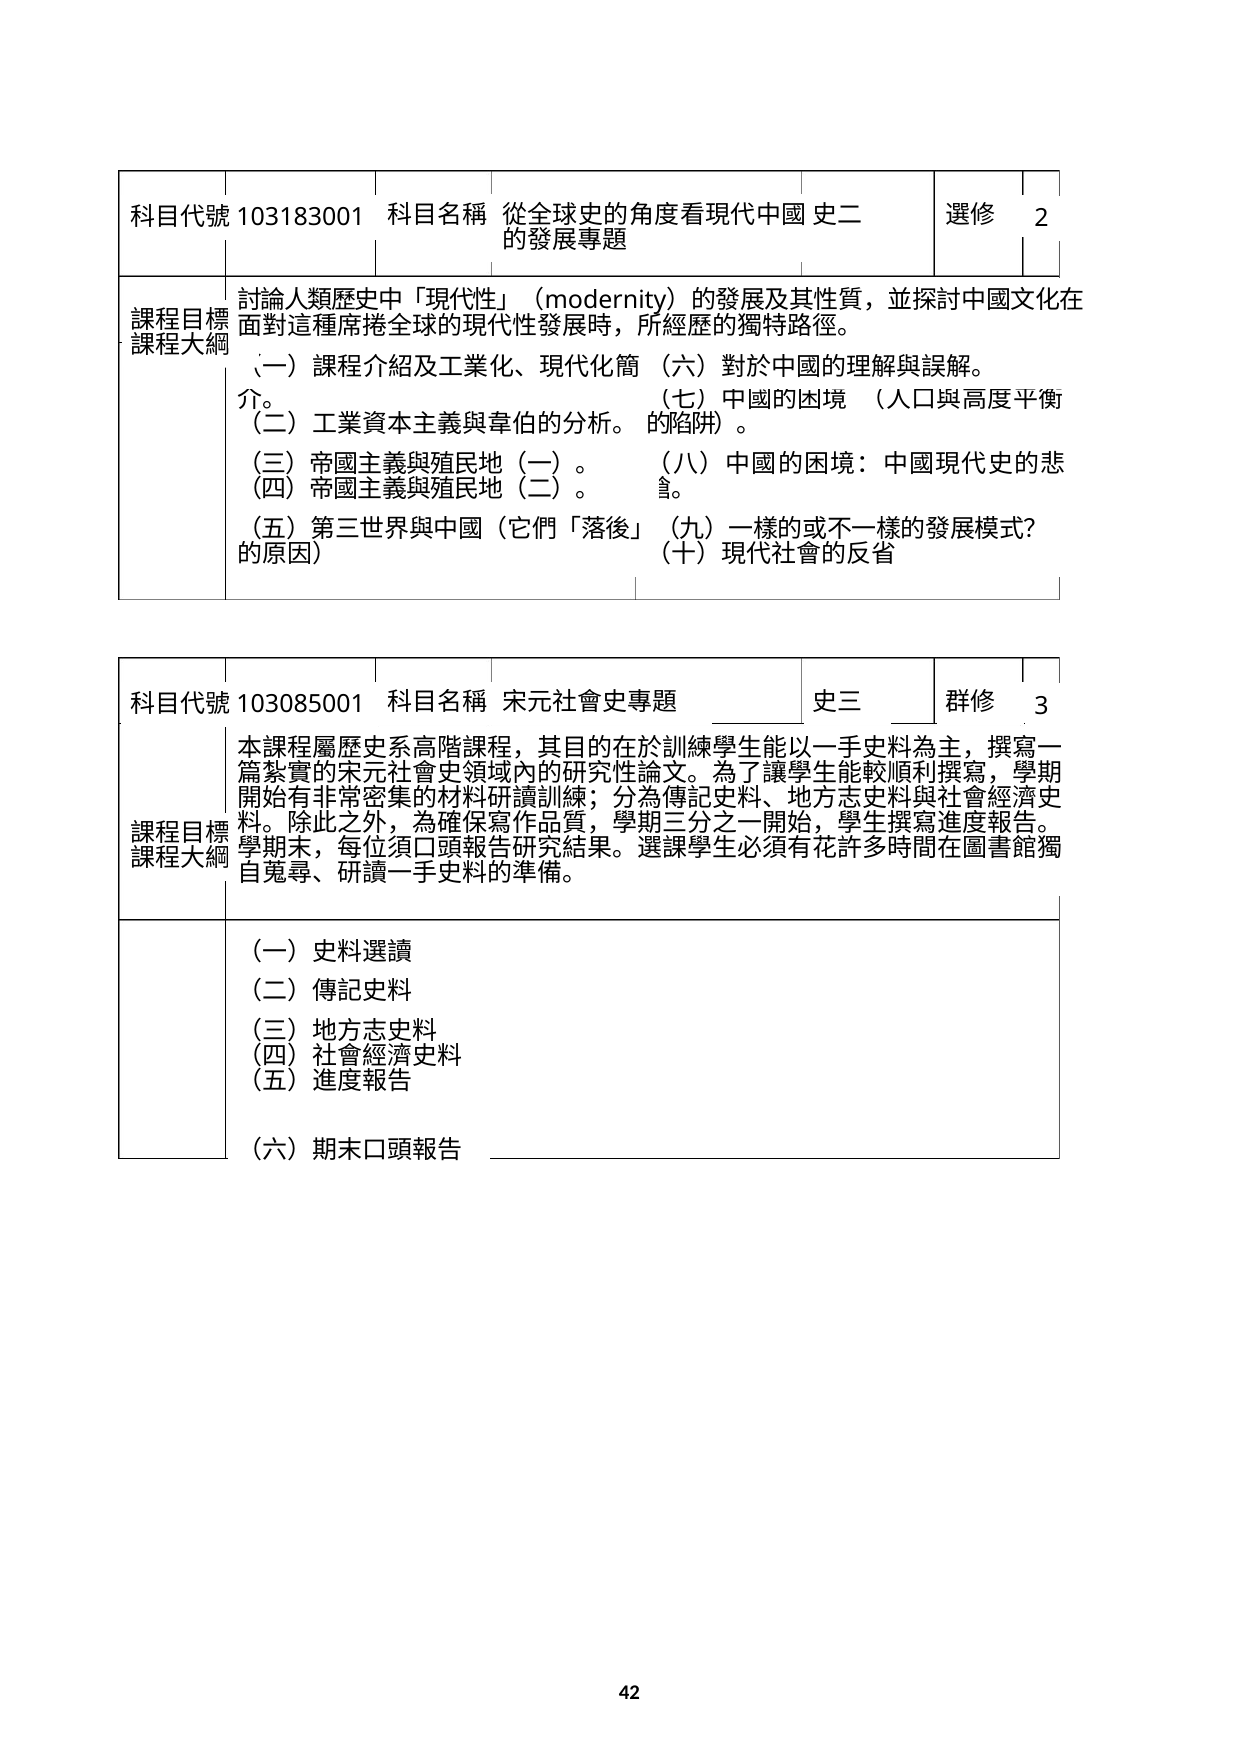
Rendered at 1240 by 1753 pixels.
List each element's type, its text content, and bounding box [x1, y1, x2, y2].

text 開始有非常密集的材料研讀訓練；分為傳記史料、地方志史料與社會經濟史 [237, 787, 1168, 812]
text 的原因） （十）現代社會的反省 [237, 543, 1168, 568]
text 史三 [813, 691, 882, 716]
text 課程目標 [131, 822, 228, 847]
text 愴。 [659, 478, 1110, 503]
text （一）課程介紹及工業化、現代化簡 （六）對於中國的理解與誤解。 [237, 355, 1093, 380]
text 2 [1034, 205, 1066, 232]
text 自蒐尋、研讀一手史料的準備。 [237, 862, 1168, 887]
text 42 [619, 1679, 653, 1704]
text （一）史料選讀 [237, 940, 432, 965]
text 課程目標 [131, 309, 228, 334]
text 群修 [946, 691, 1015, 716]
text 討論人類歷史中「現代性」（modernity）的發展及其性質，並探討中國文化在 [237, 287, 1200, 314]
text 的發展專題 [502, 228, 916, 253]
text （六）期末口頭報告 [237, 1138, 482, 1163]
text 料。除此之外，為確保寫作品質，學期三分之一開始，學生撰寫進度報告。 [237, 812, 1168, 837]
text 科目名稱 從全球史的角度看現代中國 史二 [387, 203, 916, 228]
picture [118, 170, 1060, 600]
text （五）第三世界與中國（它們「落後」（九）一樣的或不一樣的發展模式？ [237, 518, 1168, 543]
picture [118, 657, 1060, 1159]
text （五）進度報告 [237, 1069, 482, 1094]
text 介。 （七）中國的困境 （人口與高度平衡 [237, 388, 1172, 413]
text 3 [1034, 692, 1066, 720]
text 學期末，每位須口頭報告研究結果。選課學生必須有花許多時間在圖書館獨 [237, 837, 1168, 862]
text 篇紮實的宋元社會史領域內的研究性論文。為了讓學生能較順利撰寫，學期 [237, 762, 1168, 787]
text （二）傳記史料 [237, 979, 432, 1004]
text 課程大綱 [131, 334, 250, 359]
text 選修 [946, 203, 1015, 228]
text 面對這種席捲全球的現代性發展時，所經歷的獨特路徑。 [237, 314, 1200, 339]
text 本課程屬歷史系高階課程，其目的在於訓練學生能以一手史料為主，撰寫一 [237, 737, 1168, 762]
text （四）社會經濟史料 [237, 1044, 482, 1069]
text 科目代號 103085001 [130, 691, 369, 718]
text 課程大綱 [131, 847, 228, 872]
text （八）中國的困境：中國現代史的悲 [659, 453, 1110, 478]
text （三）地方志史料 [237, 1019, 482, 1044]
text （三）帝國主義與殖民地（一）。 [237, 453, 650, 478]
text （四）帝國主義與殖民地（二）。 [237, 478, 650, 503]
text 科目代號 103183001 [130, 203, 369, 231]
text （二）工業資本主義與韋伯的分析。 的陷阱）。 [237, 413, 1172, 438]
text 科目名稱 宋元社會史專題 [387, 691, 703, 716]
